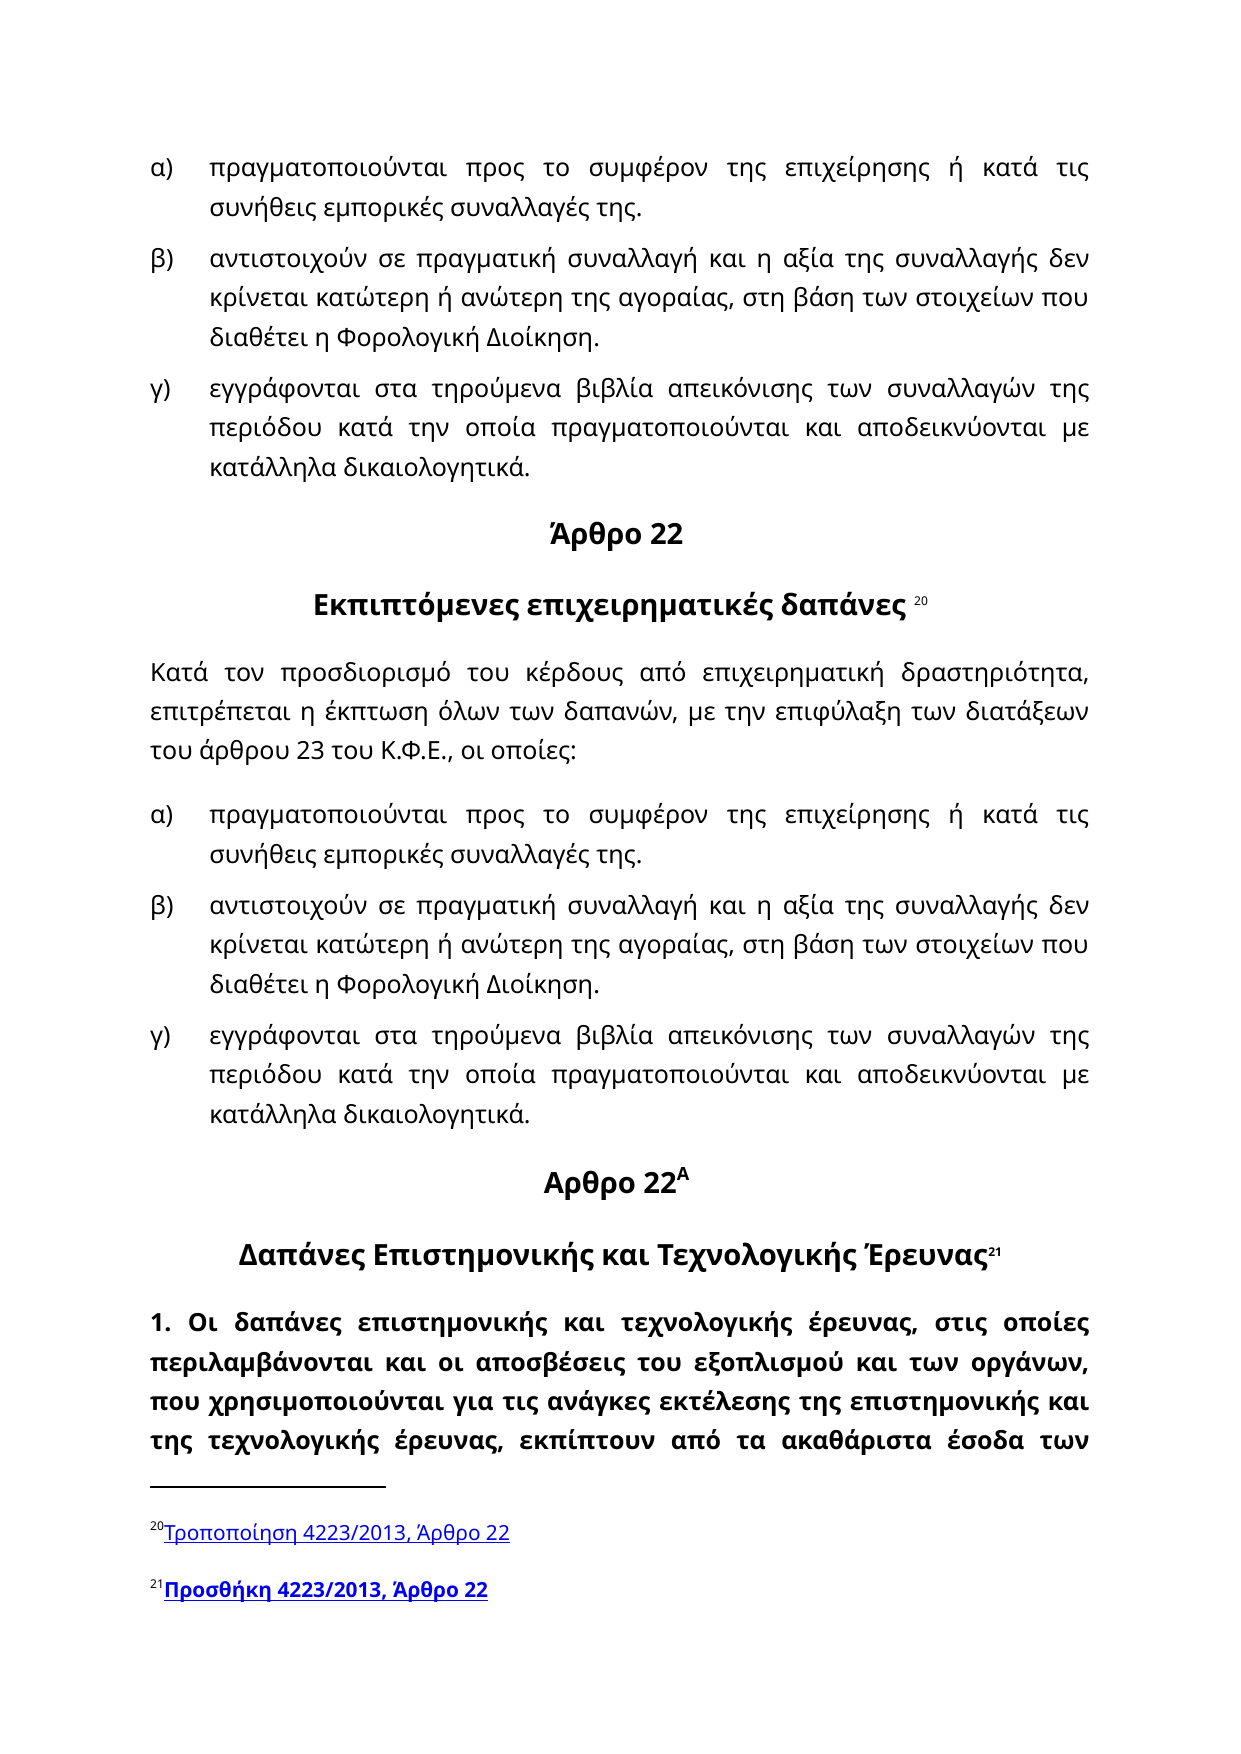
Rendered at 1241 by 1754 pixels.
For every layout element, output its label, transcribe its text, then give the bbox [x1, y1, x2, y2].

list β) αντιστοιχούν σε πραγματική συναλλαγή και η αξία της συναλλαγής δεν κρίνεται κατώτερη ή ανώτερη της αγοραίας, στη βάση των στοιχείων που διαθέτει η Φορολογική Διοίκηση. [150, 888, 1090, 1000]
text Προσθήκη 4223/2013, Άρθρο 22 [150, 1576, 1090, 1604]
text Κατά τον προσδιορισμό του κέρδους από επιχειρηματική δραστηριότητα, επιτρέπεται η έκπτωση όλων των δαπανών, με την επιφύλαξη των διατάξεων του άρθρου 23 του Κ.Φ.Ε., οι οποίες: [150, 654, 1090, 767]
list α) πραγματοποιούνται προς το συμφέρον της επιχείρησης ή κατά τις συνήθεις εμπορικές συναλλαγές της. [150, 797, 1090, 870]
subtitle Αρθρο 22Α [150, 1160, 1090, 1203]
list γ) εγγράφονται στα τηρούμενα βιβλία απεικόνισης των συναλλαγών της περιόδου κατά την οποία πραγματοποιούνται και αποδεικνύονται με κατάλληλα δικαιολογητικά. [150, 371, 1090, 483]
subtitle Δαπάνες Επιστημονικής και Τεχνολογικής Έρευνας [150, 1234, 1090, 1274]
text Τροποποίηση 4223/2013, Άρθρο 22 [150, 1518, 1090, 1546]
list β) αντιστοιχούν σε πραγματική συναλλαγή και η αξία της συναλλαγής δεν κρίνεται κατώτερη ή ανώτερη της αγοραίας, στη βάση των στοιχείων που διαθέτει η Φορολογική Διοίκηση. [150, 241, 1090, 353]
list α) πραγματοποιούνται προς το συμφέρον της επιχείρησης ή κατά τις συνήθεις εμπορικές συναλλαγές της. [150, 150, 1090, 223]
subtitle Άρθρο 22 [150, 513, 1090, 553]
list γ) εγγράφονται στα τηρούμενα βιβλία απεικόνισης των συναλλαγών της περιόδου κατά την οποία πραγματοποιούνται και αποδεικνύονται με κατάλληλα δικαιολογητικά. [150, 1018, 1090, 1130]
text 1. Οι δαπάνες επιστημονικής και τεχνολογικής έρευνας, στις οποίες περιλαμβάνονται και οι αποσβέσεις του εξοπλισμού και των οργάνων, που χρησιμοποιούνται για τις ανάγκες εκτέλεσης της επιστημονικής και της τεχνολογικής έρευνας, εκπίπτουν από τα ακαθάριστα έσοδα των [150, 1305, 1090, 1457]
subtitle Εκπιπτόμενες επιχειρηματικές δαπάνες [150, 584, 1090, 624]
